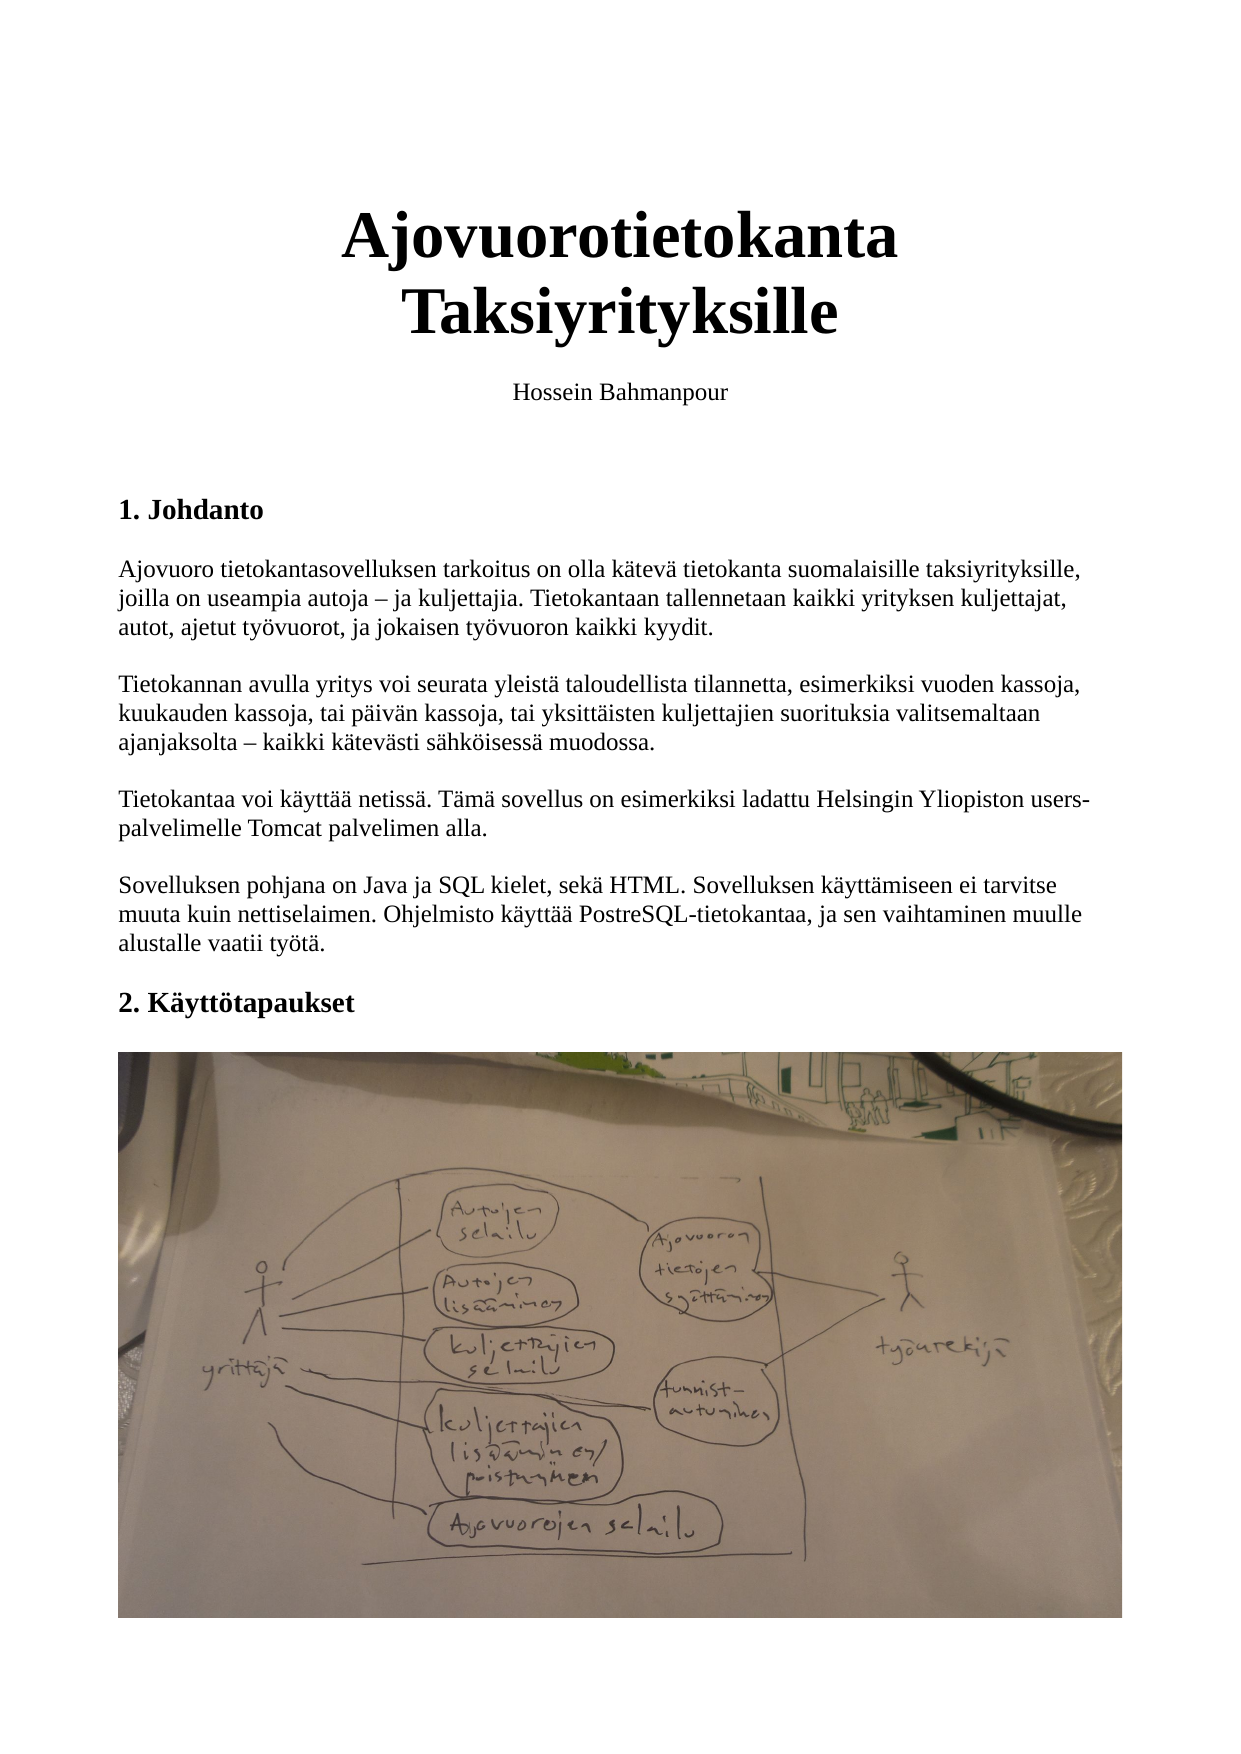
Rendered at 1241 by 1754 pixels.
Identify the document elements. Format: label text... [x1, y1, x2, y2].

text Sovelluksen pohjana on Java ja SQL kielet, sekä HTML. Sovelluksen käyttämiseen ei tarvitse muuta kuin nettiselaimen. Ohjelmisto käyttää PostreSQL-tietokantaa, ja sen vaihtaminen muulle alustalle vaatii työtä. [118, 870, 1122, 957]
text Taksiyrityksille [118, 271, 1122, 348]
picture [118, 1052, 1123, 1618]
text Ajovuoro tietokantasovelluksen tarkoitus on olla kätevä tietokanta suomalaisille taksiyrityksille, joilla on useampia autoja – ja kuljettajia. Tietokantaan tallennetaan kaikki yrityksen kuljettajat, autot, ajetut työvuorot, ja jokaisen työvuoron kaikki kyydit. [118, 554, 1122, 640]
text 2. Käyttötapaukset [118, 985, 1122, 1019]
text Ajovuorotietokanta [118, 195, 1122, 271]
text 1. Johdanto [118, 492, 1122, 525]
text Tietokannan avulla yritys voi seurata yleistä taloudellista tilannetta, esimerkiksi vuoden kassoja, kuukauden kassoja, tai päivän kassoja, tai yksittäisten kuljettajien suorituksia valitsemaltaan ajanjaksolta – kaikki kätevästi sähköisessä muodossa. [118, 669, 1122, 755]
text Tietokantaa voi käyttää netissä. Tämä sovellus on esimerkiksi ladattu Helsingin Yliopiston users-palvelimelle Tomcat palvelimen alla. [118, 784, 1122, 842]
text Hossein Bahmanpour [118, 377, 1122, 406]
